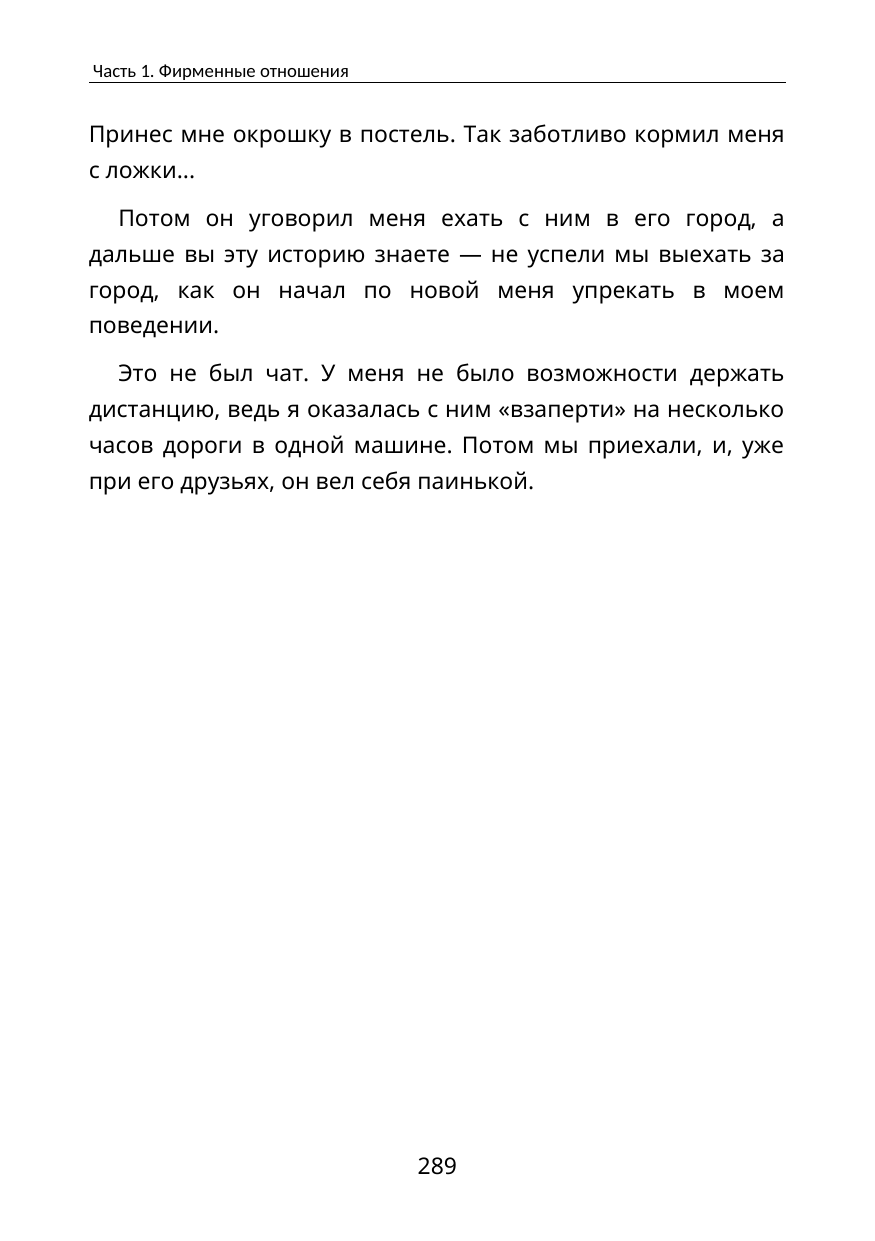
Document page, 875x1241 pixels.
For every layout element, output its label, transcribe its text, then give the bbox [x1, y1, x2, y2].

text Принес мне окрошку в постель. Так заботливо кормил меня с ложки... [88, 118, 786, 185]
text Это не был чат. У меня не было возможности держать дистанцию, ведь я оказалась с ним «взаперти» на несколько часов дороги в одной машине. Потом мы приехали, и, уже при его друзьях, он вел себя паинькой. [88, 357, 786, 496]
text Потом он уговорил меня ехать с ним в его город, а дальше вы эту историю знаете — не успели мы выехать за город, как он начал по новой меня упрекать в моем поведении. [88, 202, 786, 341]
